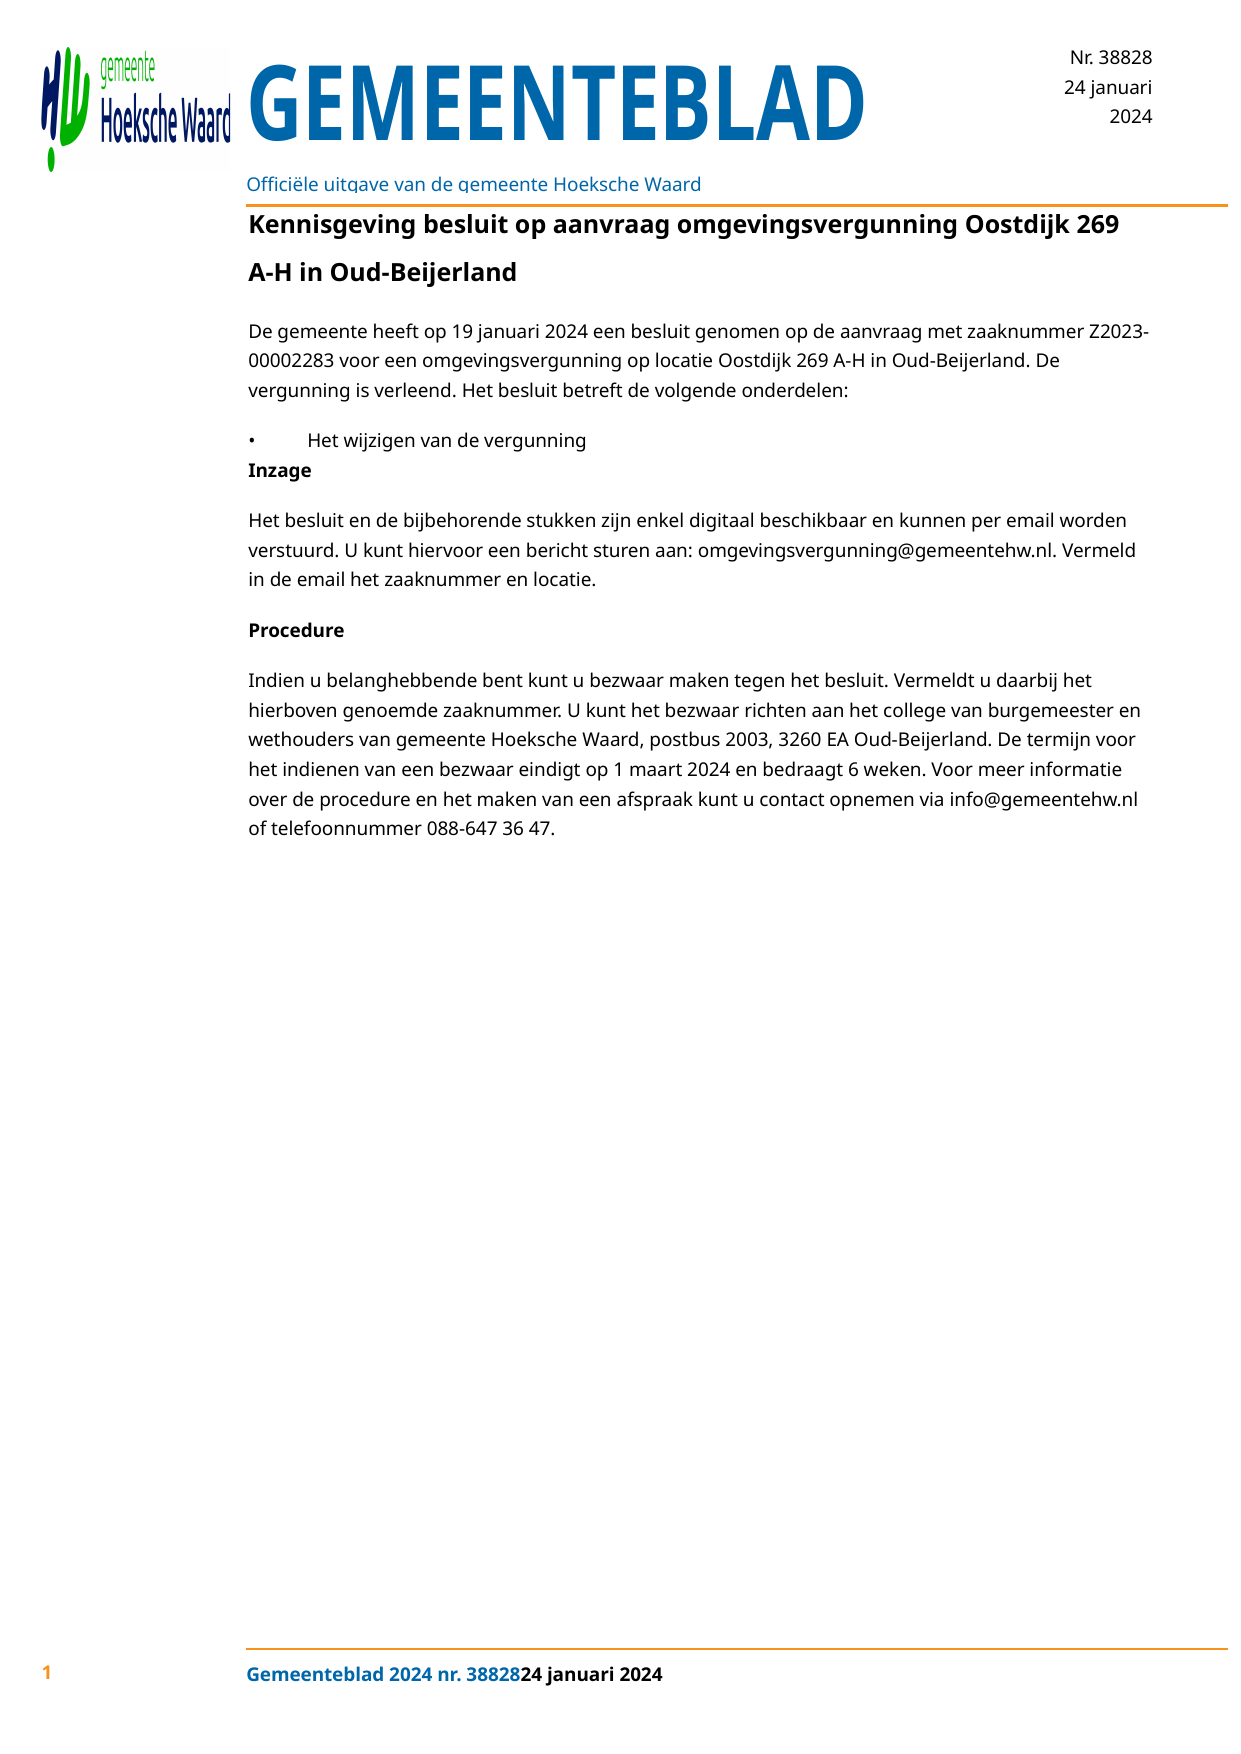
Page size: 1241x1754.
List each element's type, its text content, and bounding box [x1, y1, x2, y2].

text Kennisgeving besluit op aanvraag omgevingsvergunning Oostdijk 269 A-H in Oud-Beijerland [248, 207, 1152, 288]
text Procedure [248, 617, 1152, 643]
text De gemeente heeft op 19 januari 2024 een besluit genomen op de aanvraag met zaaknummer Z2023-00002283 voor een omgevingsvergunning op locatie Oostdijk 269 A-H in Oud-Beijerland. De vergunning is verleend. Het besluit betreft de volgende onderdelen: [248, 318, 1152, 403]
text Indien u belanghebbende bent kunt u bezwaar maken tegen het besluit. Vermeldt u daarbij het hierboven genoemde zaaknummer. U kunt het bezwaar richten aan het college van burgemeester en wethouders van gemeente Hoeksche Waard, postbus 2003, 3260 EA Oud-Beijerland. De termijn voor het indienen van een bezwaar eindigt op 1 maart 2024 en bedraagt 6 weken. Voor meer informatie over de procedure en het maken van een afspraak kunt u contact opnemen via info@gemeentehw.nl of telefoonnummer 088-647 36 47. [248, 667, 1152, 841]
text Inzage [248, 457, 1152, 483]
text Het besluit en de bijbehorende stukken zijn enkel digitaal beschikbaar en kunnen per email worden verstuurd. U kunt hiervoor een bericht sturen aan: omgevingsvergunning@gemeentehw.nl. Vermeld in de email het zaaknummer en locatie. [248, 507, 1152, 592]
picture [41, 47, 231, 172]
list Het wijzigen van de vergunning [248, 427, 1152, 453]
